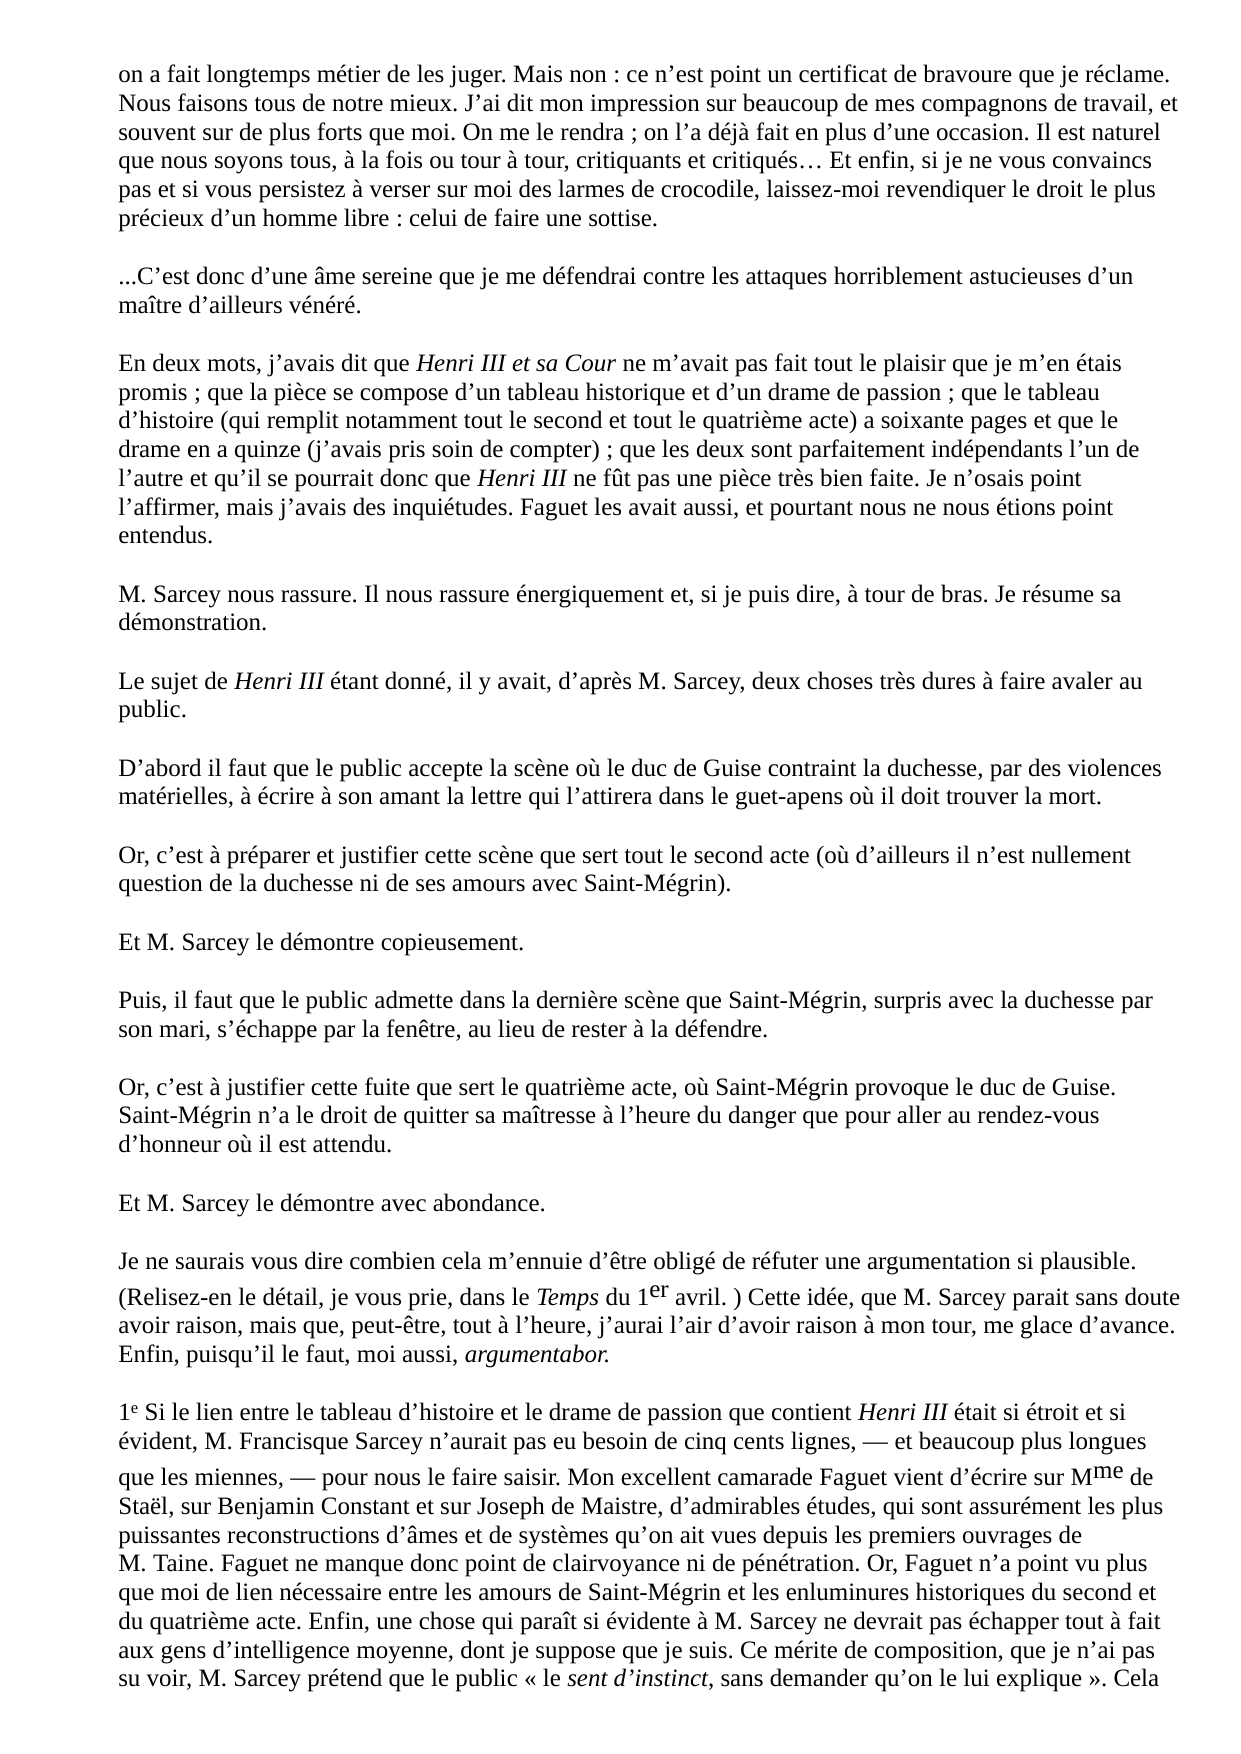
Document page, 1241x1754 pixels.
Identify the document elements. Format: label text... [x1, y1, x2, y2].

text Or, c’est à préparer et justifier cette scène que sert tout le second acte (où d’ailleurs il n’est nullement question de la duchesse ni de ses amours avec Saint-Mégrin). [118, 840, 1181, 897]
text ...C’est donc d’une âme sereine que je me défendrai contre les attaques horriblement astucieuses d’un maître d’ailleurs vénéré. [118, 261, 1181, 318]
text Je ne saurais vous dire combien cela m’ennuie d’être obligé de réfuter une argumentation si plausible. (Relisez-en le détail, je vous prie, dans le Temps du 1er avril. ) Cette idée, que M. Sarcey parait sans doute avoir raison, mais que, peut-être, tout à l’heure, j’aurai l’air d’avoir raison à mon tour, me glace d’avance. Enfin, puisqu’il le faut, moi aussi, argumentabor. [118, 1246, 1181, 1368]
text on a fait longtemps métier de les juger. Mais non : ce n’est point un certificat de bravoure que je réclame. Nous faisons tous de notre mieux. J’ai dit mon impression sur beaucoup de mes compagnons de travail, et souvent sur de plus forts que moi. On me le rendra ; on l’a déjà fait en plus d’une occasion. Il est naturel que nous soyons tous, à la fois ou tour à tour, critiquants et critiqués… Et enfin, si je ne vous convaincs pas et si vous persistez à verser sur moi des larmes de crocodile, laissez-moi revendiquer le droit le plus précieux d’un homme libre : celui de faire une sottise. [118, 59, 1181, 232]
text En deux mots, j’avais dit que Henri III et sa Cour ne m’avait pas fait tout le plaisir que je m’en étais promis ; que la pièce se compose d’un tableau historique et d’un drame de passion ; que le tableau d’histoire (qui remplit notamment tout le second et tout le quatrième acte) a soixante pages et que le drame en a quinze (j’avais pris soin de compter) ; que les deux sont parfaitement indépendants l’un de l’autre et qu’il se pourrait donc que Henri III ne fût pas une pièce très bien faite. Je n’osais point l’affirmer, mais j’avais des inquiétudes. Faguet les avait aussi, et pourtant nous ne nous étions point entendus. [118, 348, 1181, 549]
text Et M. Sarcey le démontre copieusement. [118, 927, 1181, 955]
text Or, c’est à justifier cette fuite que sert le quatrième acte, où Saint-Mégrin provoque le duc de Guise. Saint-Mégrin n’a le droit de quitter sa maîtresse à l’heure du danger que pour aller au rendez-vous d’honneur où il est attendu. [118, 1072, 1181, 1158]
text D’abord il faut que le public accepte la scène où le duc de Guise contraint la duchesse, par des violences matérielles, à écrire à son amant la lettre qui l’attirera dans le guet-apens où il doit trouver la mort. [118, 753, 1181, 810]
text Puis, il faut que le public admette dans la dernière scène que Saint-Mégrin, surpris avec la duchesse par son mari, s’échappe par la fenêtre, au lieu de rester à la défendre. [118, 985, 1181, 1042]
text Le sujet de Henri III étant donné, il y avait, d’après M. Sarcey, deux choses très dures à faire avaler au public. [118, 666, 1181, 723]
text M. Sarcey nous rassure. Il nous rassure énergiquement et, si je puis dire, à tour de bras. Je résume sa démonstration. [118, 579, 1181, 636]
text 1e Si le lien entre le tableau d’histoire et le drame de passion que contient Henri III était si étroit et si évident, M. Francisque Sarcey n’aurait pas eu besoin de cinq cents lignes, — et beaucoup plus longues que les miennes, — pour nous le faire saisir. Mon excellent camarade Faguet vient d’écrire sur Mme de Staël, sur Benjamin Constant et sur Joseph de Maistre, d’admirables études, qui sont assurément les plus puissantes reconstructions d’âmes et de systèmes qu’on ait vues depuis les premiers ouvrages de M. Taine. Faguet ne manque donc point de clairvoyance ni de pénétration. Or, Faguet n’a point vu plus que moi de lien nécessaire entre les amours de Saint-Mégrin et les enluminures historiques du second et du quatrième acte. Enfin, une chose qui paraît si évidente à M. Sarcey ne devrait pas échapper tout à fait aux gens d’intelligence moyenne, dont je suppose que je suis. Ce mérite de composition, que je n’ai pas su voir, M. Sarcey prétend que le public « le sent d’instinct, sans demander qu’on le lui explique ». Cela [118, 1397, 1181, 1692]
text Et M. Sarcey le démontre avec abondance. [118, 1188, 1181, 1216]
